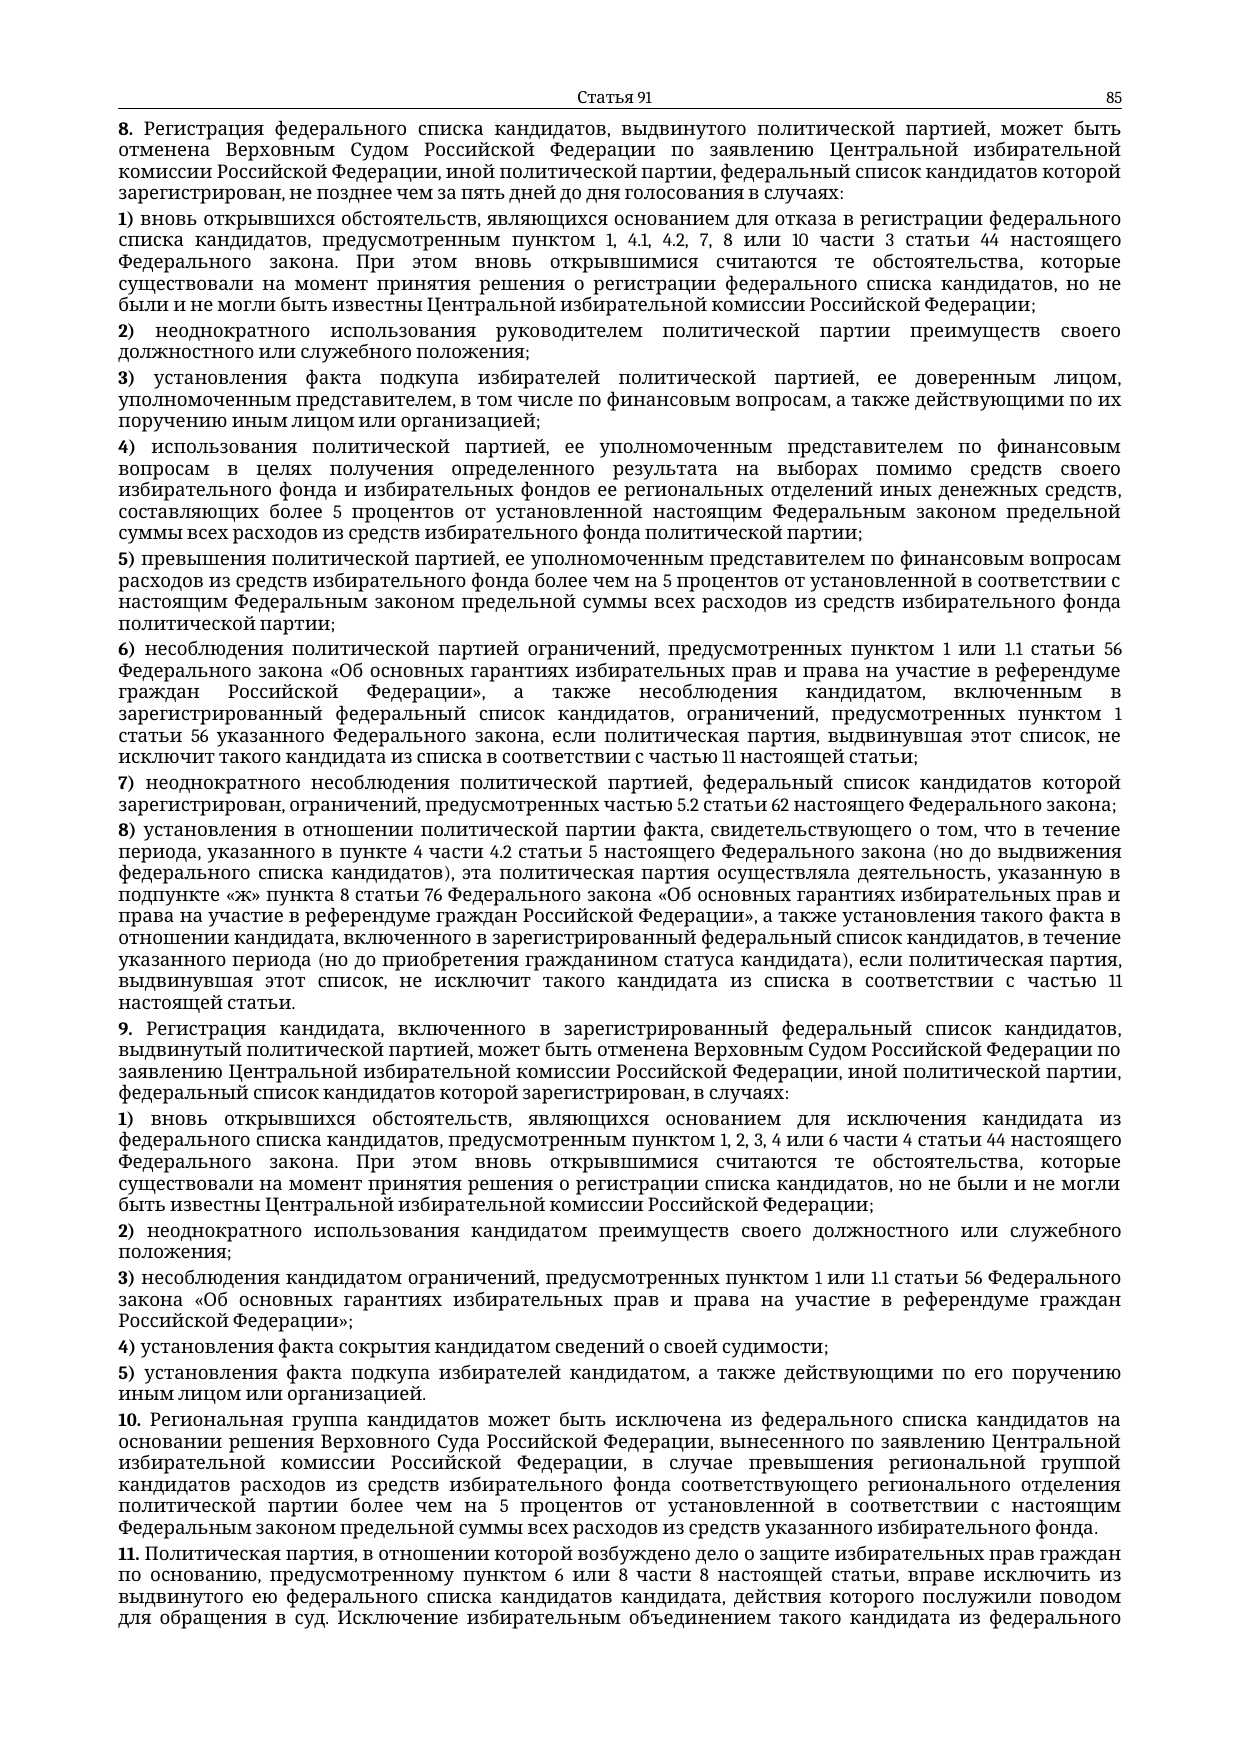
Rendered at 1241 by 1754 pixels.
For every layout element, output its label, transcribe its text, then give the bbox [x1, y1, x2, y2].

text 7) неоднократного несоблюдения политической партией, федеральный список кандидатов которой зарегистрирован, ограничений, предусмотренных частью 5.2 статьи 62 настоящего Федерального закона; [118, 772, 1122, 816]
text 6) несоблюдения политической партией ограничений, предусмотренных пунктом 1 или 1.1 статьи 56 Федерального закона «Об основных гарантиях избирательных прав и права на участие в референдуме граждан Российской Федерации», а также несоблюдения кандидатом, включенным в зарегистрированный федеральный список кандидатов, ограничений, предусмотренных пунктом 1 статьи 56 указанного Федерального закона, если политическая партия, выдвинувшая этот список, не исключит такого кандидата из списка в соответствии с частью 11 настоящей статьи; [118, 639, 1122, 768]
text 2) неоднократного использования кандидатом преимуществ своего должностного или служебного положения; [118, 1220, 1122, 1263]
text 8) установления в отношении политической партии факта, свидетельствующего о том, что в течение периода, указанного в пункте 4 части 4.2 статьи 5 настоящего Федерального закона (но до выдвижения федерального списка кандидатов), эта политическая партия осуществляла деятельность, указанную в подпункте «ж» пункта 8 статьи 76 Федерального закона «Об основных гарантиях избирательных прав и права на участие в референдуме граждан Российской Федерации», а также установления такого факта в отношении кандидата, включенного в зарегистрированный федеральный список кандидатов, в течение указанного периода (но до приобретения гражданином статуса кандидата), если политическая партия, выдвинувшая этот список, не исключит такого кандидата из списка в соответствии с частью 11 настоящей статьи. [118, 820, 1122, 1014]
text 2) неоднократного использования руководителем политической партии преимуществ своего должностного или служебного положения; [118, 320, 1122, 363]
text 3) несоблюдения кандидатом ограничений, предусмотренных пунктом 1 или 1.1 статьи 56 Федерального закона «Об основных гарантиях избирательных прав и права на участие в референдуме граждан Российской Федерации»; [118, 1268, 1122, 1332]
text 8. Регистрация федерального списка кандидатов, выдвинутого политической партией, может быть отменена Верховным Судом Российской Федерации по заявлению Центральной избирательной комиссии Российской Федерации, иной политической партии, федеральный список кандидатов которой зарегистрирован, не позднее чем за пять дней до дня голосования в случаях: [118, 118, 1122, 204]
text 3) установления факта подкупа избирателей политической партией, ее доверенным лицом, уполномоченным представителем, в том числе по финансовым вопросам, а также действующими по их поручению иным лицом или организацией; [118, 368, 1122, 432]
text 5) превышения политической партией, ее уполномоченным представителем по финансовым вопросам расходов из средств избирательного фонда более чем на 5 процентов от установленной в соответствии с настоящим Федеральным законом предельной суммы всех расходов из средств избирательного фонда политической партии; [118, 548, 1122, 635]
text 11. Политическая партия, в отношении которой возбуждено дело о защите избирательных прав граждан по основанию, предусмотренному пунктом 6 или 8 части 8 настоящей статьи, вправе исключить из выдвинутого ею федерального списка кандидатов кандидата, действия которого послужили поводом для обращения в суд. Исключение избирательным объединением такого кандидата из федерального [118, 1543, 1122, 1629]
text 1) вновь открывшихся обстоятельств, являющихся основанием для отказа в регистрации федерального списка кандидатов, предусмотренным пунктом 1, 4.1, 4.2, 7, 8 или 10 части 3 статьи 44 настоящего Федерального закона. При этом вновь открывшимися считаются те обстоятельства, которые существовали на момент принятия решения о регистрации федерального списка кандидатов, но не были и не могли быть известны Центральной избирательной комиссии Российской Федерации; [118, 208, 1122, 316]
text 9. Регистрация кандидата, включенного в зарегистрированный федеральный список кандидатов, выдвинутый политической партией, может быть отменена Верховным Судом Российской Федерации по заявлению Центральной избирательной комиссии Российской Федерации, иной политической партии, федеральный список кандидатов которой зарегистрирован, в случаях: [118, 1018, 1122, 1104]
text 5) установления факта подкупа избирателей кандидатом, а также действующими по его поручению иным лицом или организацией. [118, 1362, 1122, 1405]
text 4) установления факта сокрытия кандидатом сведений о своей судимости; [118, 1337, 1122, 1358]
text 1) вновь открывшихся обстоятельств, являющихся основанием для исключения кандидата из федерального списка кандидатов, предусмотренным пунктом 1, 2, 3, 4 или 6 части 4 статьи 44 настоящего Федерального закона. При этом вновь открывшимися считаются те обстоятельства, которые существовали на момент принятия решения о регистрации списка кандидатов, но не были и не могли быть известны Центральной избирательной комиссии Российской Федерации; [118, 1108, 1122, 1216]
text 4) использования политической партией, ее уполномоченным представителем по финансовым вопросам в целях получения определенного результата на выборах помимо средств своего избирательного фонда и избирательных фондов ее региональных отделений иных денежных средств, составляющих более 5 процентов от установленной настоящим Федеральным законом предельной суммы всех расходов из средств избирательного фонда политической партии; [118, 437, 1122, 544]
text 10. Региональная группа кандидатов может быть исключена из федерального списка кандидатов на основании решения Верховного Суда Российской Федерации, вынесенного по заявлению Центральной избирательной комиссии Российской Федерации, в случае превышения региональной группой кандидатов расходов из средств избирательного фонда соответствующего регионального отделения политической партии более чем на 5 процентов от установленной в соответствии с настоящим Федеральным законом предельной суммы всех расходов из средств указанного избирательного фонда. [118, 1409, 1122, 1539]
